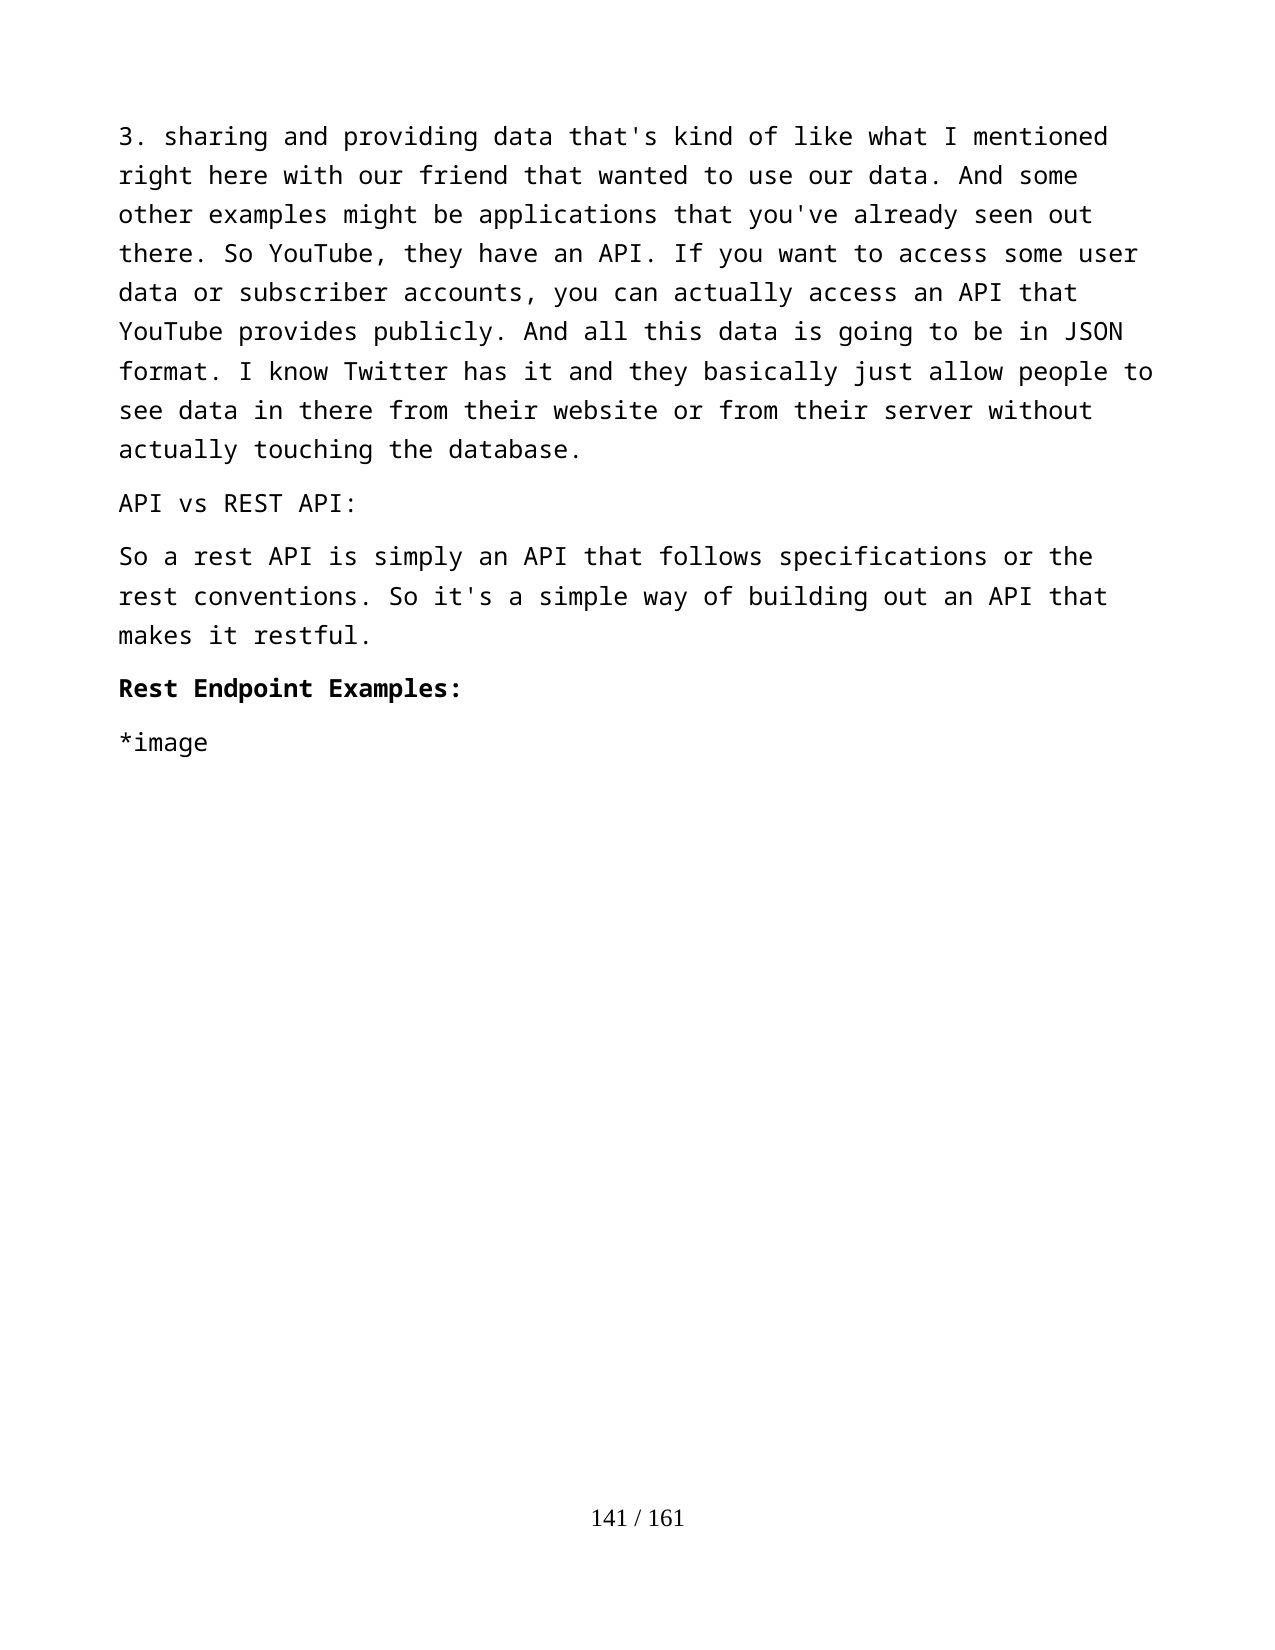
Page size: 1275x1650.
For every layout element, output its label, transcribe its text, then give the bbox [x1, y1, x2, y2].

text *image [118, 725, 1157, 759]
text So a rest API is simply an API that follows specifications or the rest conventions. So it's a simple way of building out an API that makes it restful. [118, 539, 1157, 651]
text 3. sharing and providing data that's kind of like what I mentioned right here with our friend that wanted to use our data. And some other examples might be applications that you've already seen out there. So YouTube, they have an API. If you want to access some user data or subscriber accounts, you can actually access an API that YouTube provides publicly. And all this data is going to be in JSON format. I know Twitter has it and they basically just allow people to see data in there from their website or from their server without actually touching the database. [118, 118, 1157, 466]
text Rest Endpoint Examples: [118, 671, 1157, 705]
text API vs REST API: [118, 485, 1157, 519]
